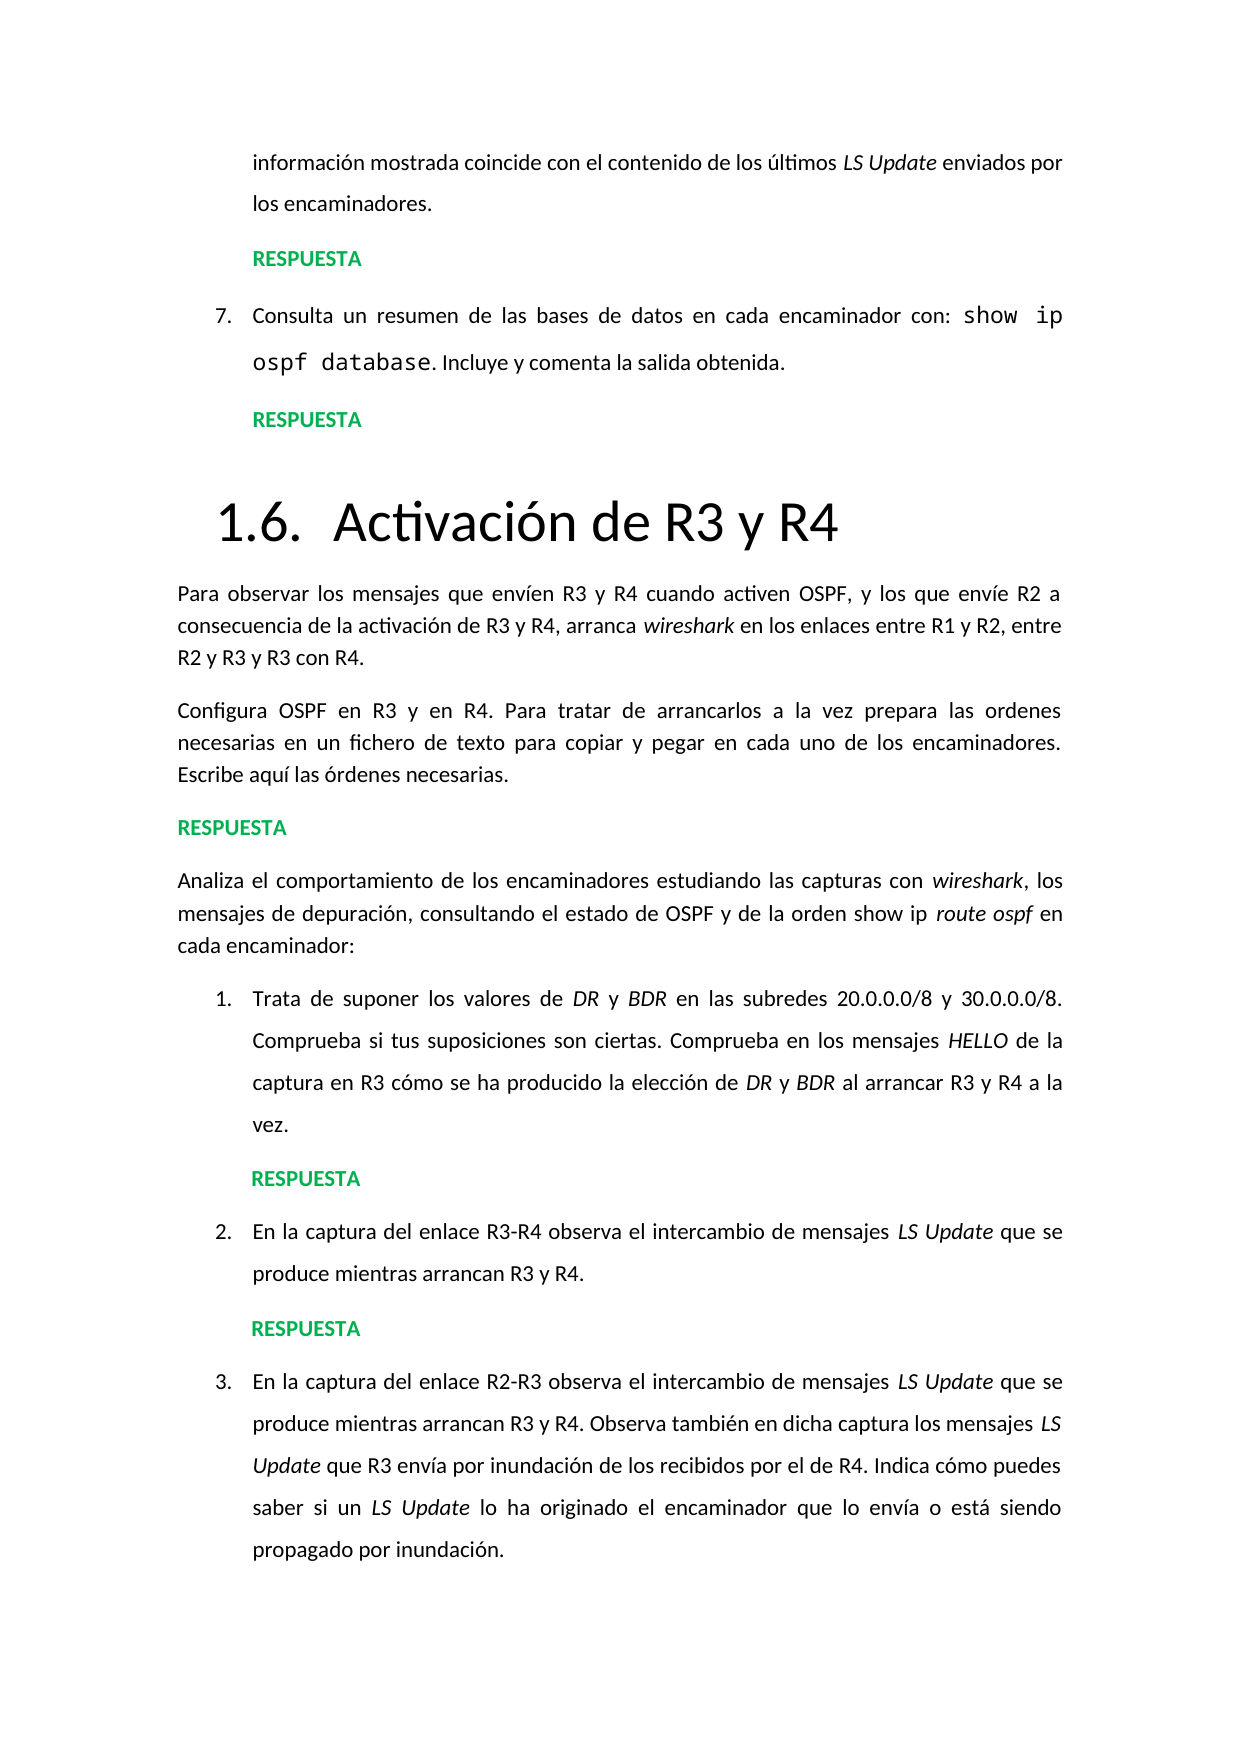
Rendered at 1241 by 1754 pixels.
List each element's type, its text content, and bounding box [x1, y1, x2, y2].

list información mostrada coincide con el contenido de los últimos LS Update enviados por los encaminadores. [215, 148, 1063, 218]
text Para observar los mensajes que envíen R3 y R4 cuando activen OSPF, y los que envíe R2 a consecuencia de la activación de R3 y R4, arranca wireshark en los enlaces entre R1 y R2, entre R2 y R3 y R3 con R4. [177, 579, 1063, 671]
text Configura OSPF en R3 y en R4. Para tratar de arrancarlos a la vez prepara las ordenes necesarias en un fichero de texto para copiar y pegar en cada uno de los encaminadores. Escribe aquí las órdenes necesarias. [177, 696, 1063, 788]
subtitle Activación de R3 y R4 [215, 484, 1063, 556]
list En la captura del enlace R2-R3 observa el intercambio de mensajes LS Update que se produce mientras arrancan R3 y R4. Observa también en dicha captura los mensajes LS Update que R3 envía por inundación de los recibidos por el de R4. Indica cómo puedes saber si un LS Update lo ha originado el encaminador que lo envía o está siendo propagado por inundación. [215, 1367, 1063, 1563]
text RESPUESTA [252, 244, 1063, 272]
text RESPUESTA [251, 1164, 1063, 1192]
text Analiza el comportamiento de los encaminadores estudiando las capturas con wireshark, los mensajes de depuración, consultando el estado de OSPF y de la orden show ip route ospf en cada encaminador: [177, 866, 1063, 959]
list Trata de suponer los valores de DR y BDR en las subredes 20.0.0.0/8 y 30.0.0.0/8. Comprueba si tus suposiciones son ciertas. Comprueba en los mensajes HELLO de la captura en R3 cómo se ha producido la elección de DR y BDR al arrancar R3 y R4 a la vez. [215, 984, 1063, 1138]
list Consulta un resumen de las bases de datos en cada encaminador con: show ip ospf database. Incluye y comenta la salida obtenida. [215, 298, 1063, 377]
text RESPUESTA [177, 813, 1063, 841]
text RESPUESTA [251, 1314, 1063, 1342]
text RESPUESTA [252, 405, 1063, 433]
list En la captura del enlace R3-R4 observa el intercambio de mensajes LS Update que se produce mientras arrancan R3 y R4. [215, 1217, 1063, 1287]
